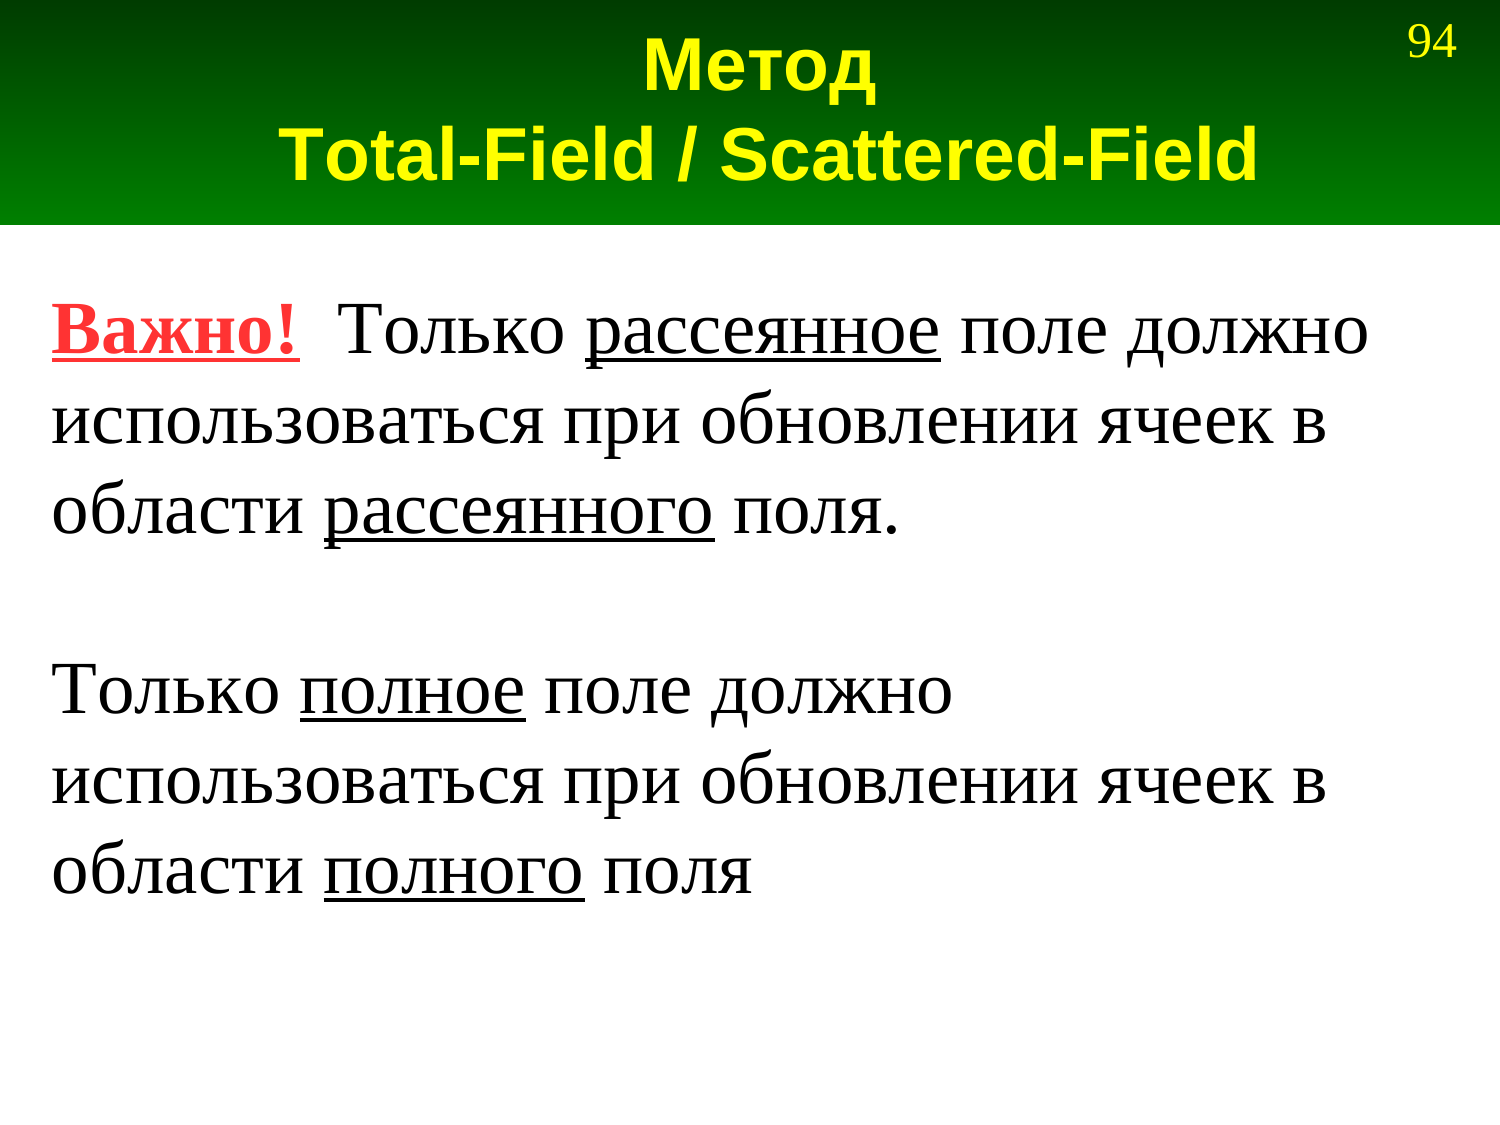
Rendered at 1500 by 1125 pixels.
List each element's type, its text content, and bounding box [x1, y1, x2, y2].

title Метод Total-Field / Scattered-Field [100, 7, 1441, 204]
text_box Важно! Только рассеянное поле должно использоваться при обновлении ячеек в области рассеянного поля. Только полное поле должно использоваться при обновлении ячеек в области полного поля [37, 271, 1477, 917]
